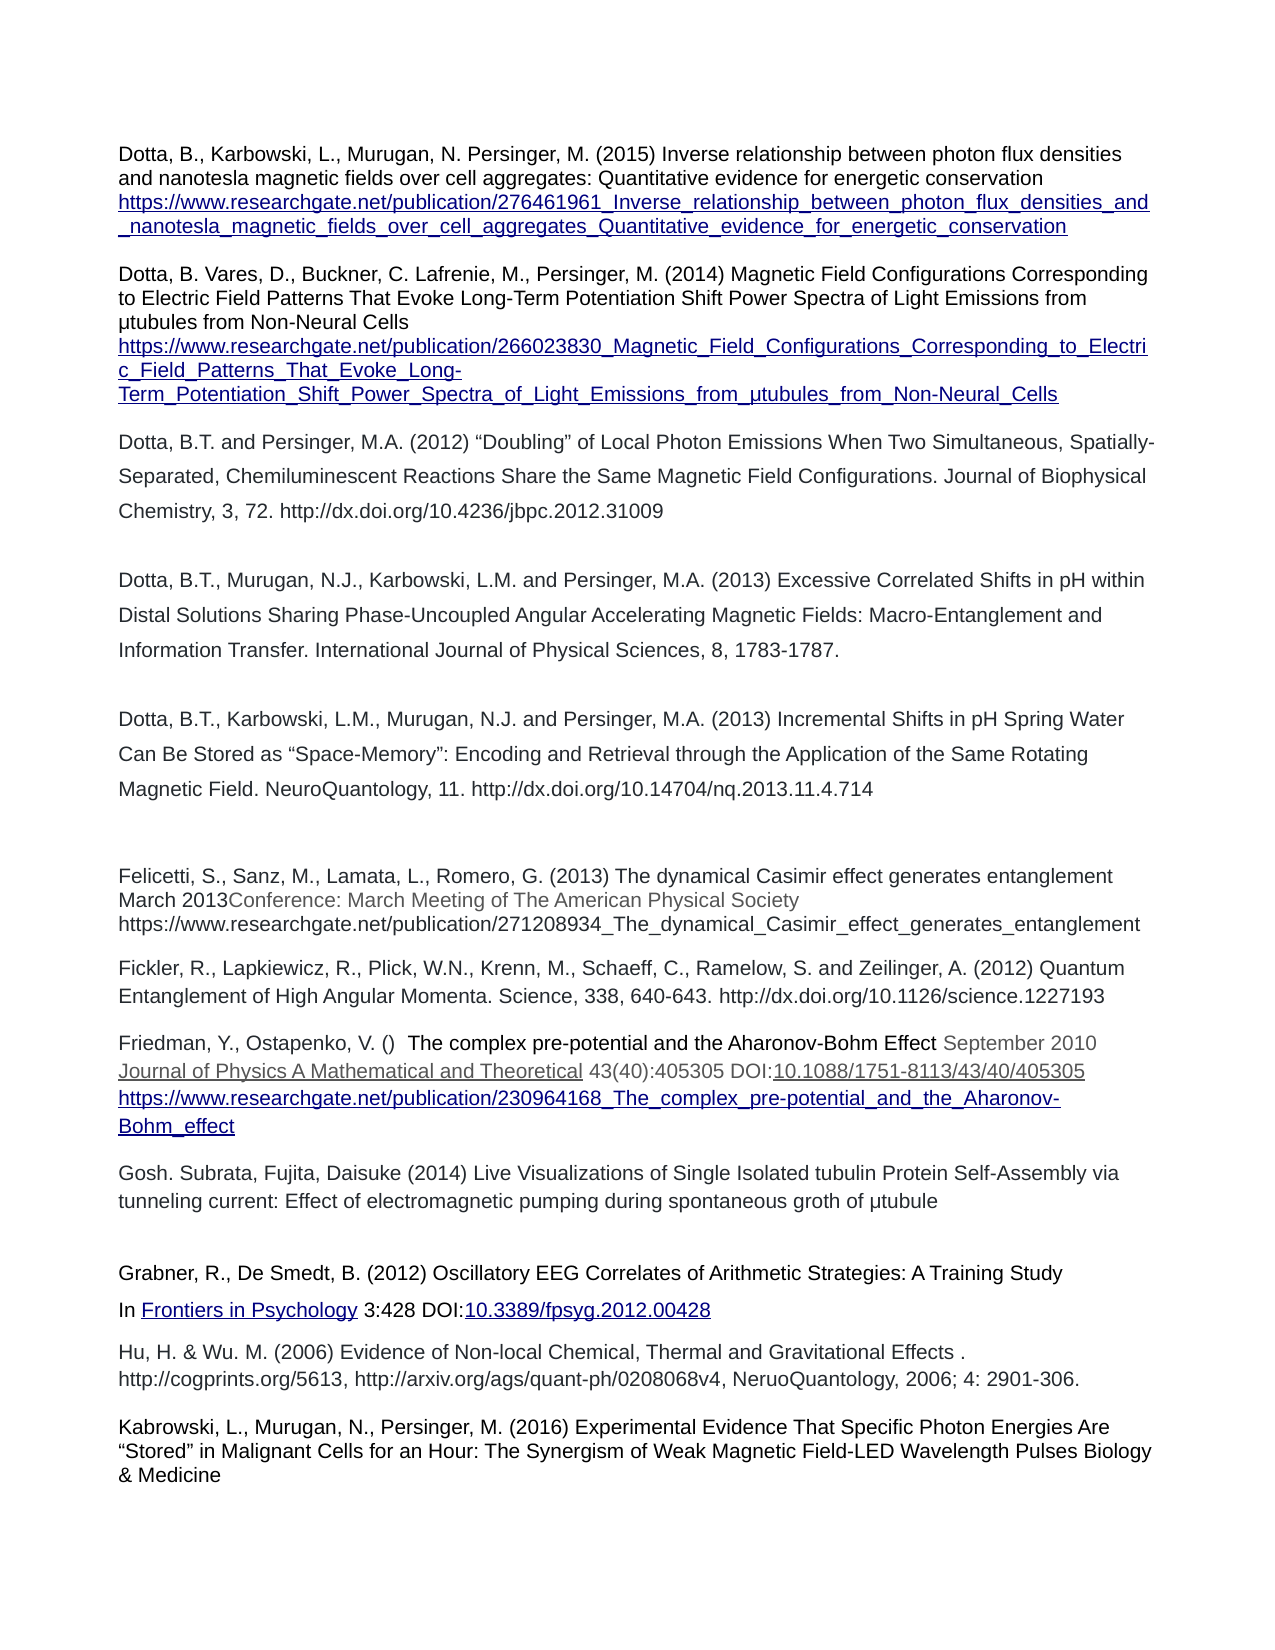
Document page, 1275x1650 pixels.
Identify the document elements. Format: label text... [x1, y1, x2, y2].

text Dotta, B. Vares, D., Buckner, C. Lafrenie, M., Persinger, M. (2014) Magnetic Field Configurations Corresponding to Electric Field Patterns That Evoke Long-Term Potentiation Shift Power Spectra of Light Emissions from μtubules from Non-Neural Cells https://www.researchgate.net/publication/266023830_Magnetic_Field_Configurations_Corresponding_to_Electric_Field_Patterns_That_Evoke_Long-Term_Potentiation_Shift_Power_Spectra_of_Light_Emissions_from_μtubules_from_Non-Neural_Cells [118, 262, 1157, 406]
text Hu, H. & Wu. M. (2006) Evidence of Non-local Chemical, Thermal and Gravitational Effects . http://cogprints.org/5613, http://arxiv.org/ags/quant-ph/0208068v4, NeruoQuantology, 2006; 4: 2901-306. [118, 1339, 1157, 1391]
text Dotta, B., Karbowski, L., Murugan, N. Persinger, M. (2015) Inverse relationship between photon flux densities and nanotesla magnetic fields over cell aggregates: Quantitative evidence for energetic conservation https://www.researchgate.net/publication/276461961_Inverse_relationship_between_photon_flux_densities_and_nanotesla_magnetic_fields_over_cell_aggregates_Quantitative_evidence_for_energetic_conservation [118, 142, 1157, 238]
text Dotta, B.T., Karbowski, L.M., Murugan, N.J. and Persinger, M.A. (2013) Incremental Shifts in pH Spring Water Can Be Stored as “Space-Memory”: Encoding and Retrieval through the Application of the Same Rotating Magnetic Field. NeuroQuantology, 11. http://dx.doi.org/10.14704/nq.2013.11.4.714 [118, 707, 1157, 800]
subtitle Felicetti, S., Sanz, M., Lamata, L., Romero, G. (2013) The dynamical Casimir effect generates entanglement March 2013Conference: March Meeting of The American Physical Society https://www.researchgate.net/publication/271208934_The_dynamical_Casimir_effect_generates_entanglement [118, 864, 1157, 936]
text Friedman, Y., Ostapenko, V. () The complex pre-potential and the Aharonov-Bohm Effect September 2010 Journal of Physics A Mathematical and Theoretical 43(40):405305 DOI:10.1088/1751-8113/43/40/405305 https://www.researchgate.net/publication/230964168_The_complex_pre-potential_and_the_Aharonov-Bohm_effect [118, 1031, 1157, 1137]
text Kabrowski, L., Murugan, N., Persinger, M. (2016) Experimental Evidence That Specific Photon Energies Are “Stored” in Malignant Cells for an Hour: The Synergism of Weak Magnetic Field-LED Wavelength Pulses Biology & Medicine [118, 1414, 1157, 1486]
text Dotta, B.T., Murugan, N.J., Karbowski, L.M. and Persinger, M.A. (2013) Excessive Correlated Shifts in pH within Distal Solutions Sharing Phase-Uncoupled Angular Accelerating Magnetic Fields: Macro-Entanglement and Information Transfer. International Journal of Physical Sciences, 8, 1783-1787. [118, 568, 1157, 662]
text Dotta, B.T. and Persinger, M.A. (2012) “Doubling” of Local Photon Emissions When Two Simultaneous, Spatially- Separated, Chemiluminescent Reactions Share the Same Magnetic Field Configurations. Journal of Biophysical Chemistry, 3, 72. http://dx.doi.org/10.4236/jbpc.2012.31009 [118, 429, 1157, 523]
text Fickler, R., Lapkiewicz, R., Plick, W.N., Krenn, M., Schaeff, C., Ramelow, S. and Zeilinger, A. (2012) Quantum Entanglement of High Angular Momenta. Science, 338, 640-643. http://dx.doi.org/10.1126/science.1227193 [118, 956, 1157, 1007]
list In Frontiers in Psychology 3:428 DOI:10.3389/fpsyg.2012.00428 [118, 1297, 1157, 1321]
text Gosh. Subrata, Fujita, Daisuke (2014) Live Visualizations of Single Isolated tubulin Protein Self-Assembly via tunneling current: Effect of electromagnetic pumping during spontaneous groth of μtubule [118, 1161, 1157, 1212]
subtitle Grabner, R., De Smedt, B. (2012) Oscillatory EEG Correlates of Arithmetic Strategies: A Training Study [118, 1261, 1157, 1285]
